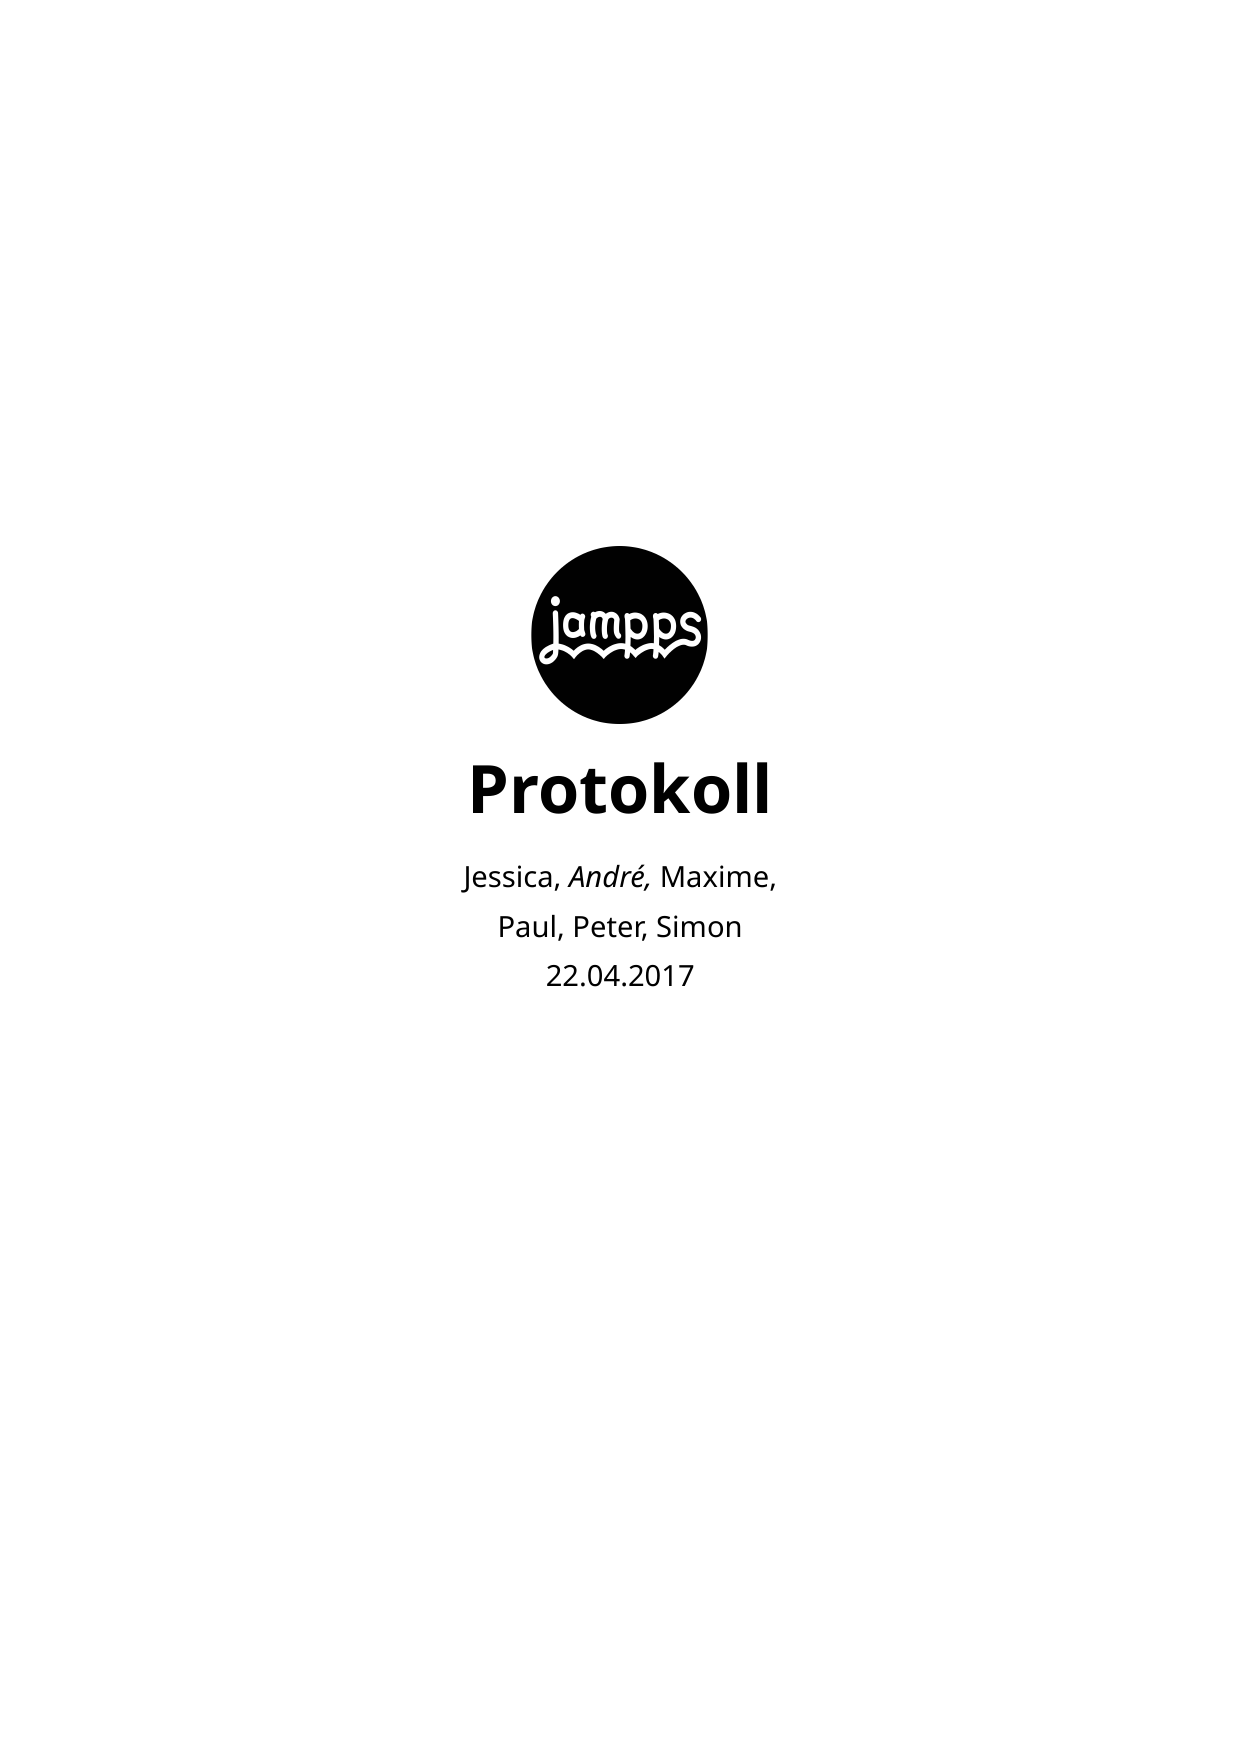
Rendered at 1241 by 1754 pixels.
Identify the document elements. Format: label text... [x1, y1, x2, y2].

picture [531, 546, 708, 724]
subtitle Jessica, André, Maxime, Paul, Peter, Simon 22.04.2017 [236, 856, 1004, 995]
title Protokoll [236, 743, 1004, 833]
